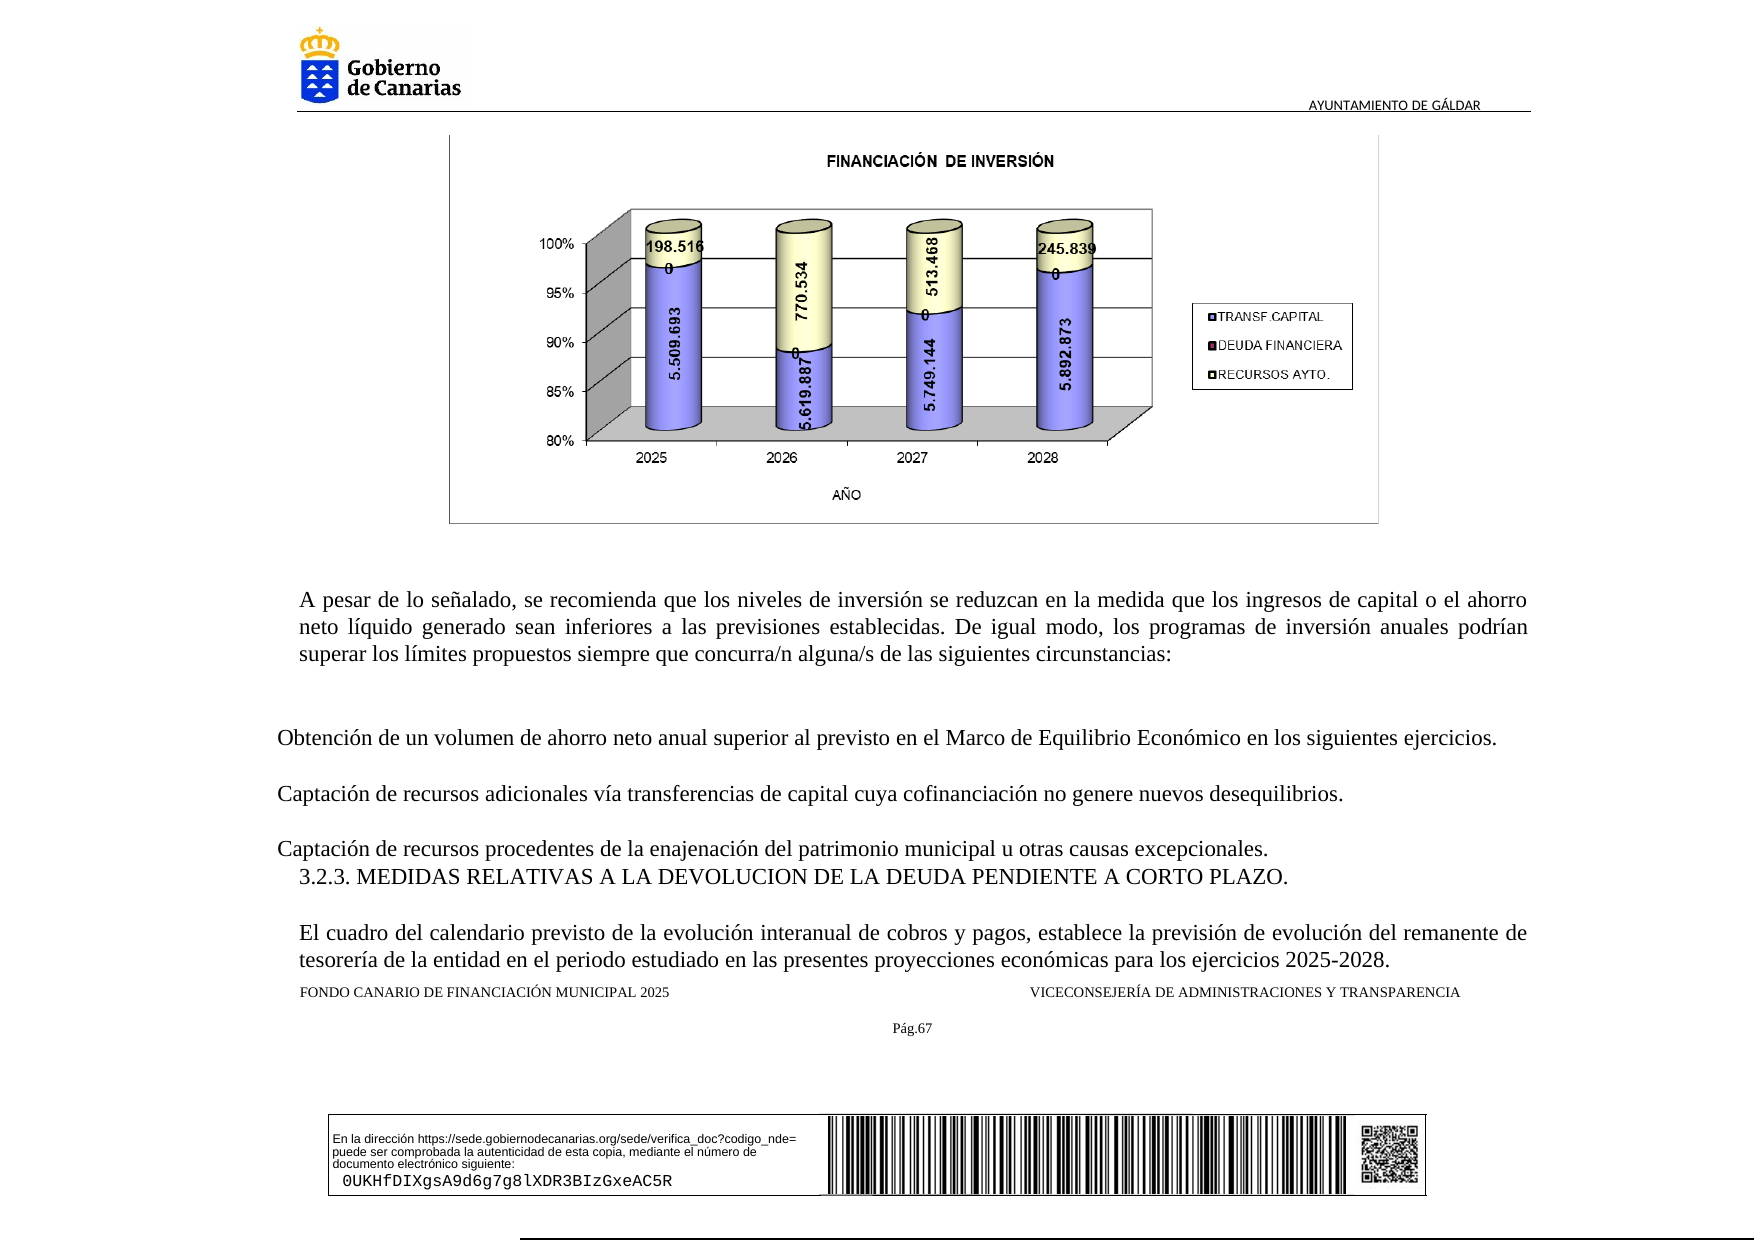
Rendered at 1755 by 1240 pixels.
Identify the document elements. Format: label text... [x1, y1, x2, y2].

subtitle 3.2.3. MEDIDAS RELATIVAS A LA DEVOLUCION DE LA DEUDA PENDIENTE A CORTO PLAZO. [299, 863, 1530, 889]
text El cuadro del calendario previsto de la evolución interanual de cobros y pagos, establece la previsión de evolución del remanente de tesorería de la entidad en el periodo estudiado en las presentes proyecciones económicas para los ejercicios 2025-2028. [299, 918, 1530, 972]
list Obtención de un volumen de ahorro neto anual superior al previsto en el Marco de Equilibrio Económico en los siguientes ejercicios. [243, 724, 1530, 750]
list Captación de recursos procedentes de la enajenación del patrimonio municipal u otras causas excepcionales. [243, 835, 1530, 862]
list Captación de recursos adicionales vía transferencias de capital cuya cofinanciación no genere nuevos desequilibrios. [243, 780, 1530, 806]
text A pesar de lo señalado, se recomienda que los niveles de inversión se reduzcan en la medida que los ingresos de capital o el ahorro neto líquido generado sean inferiores a las previsiones establecidas. De igual modo, los programas de inversión anuales podrían superar los límites propuestos siempre que concurra/n alguna/s de las siguientes circunstancias: [299, 586, 1530, 667]
